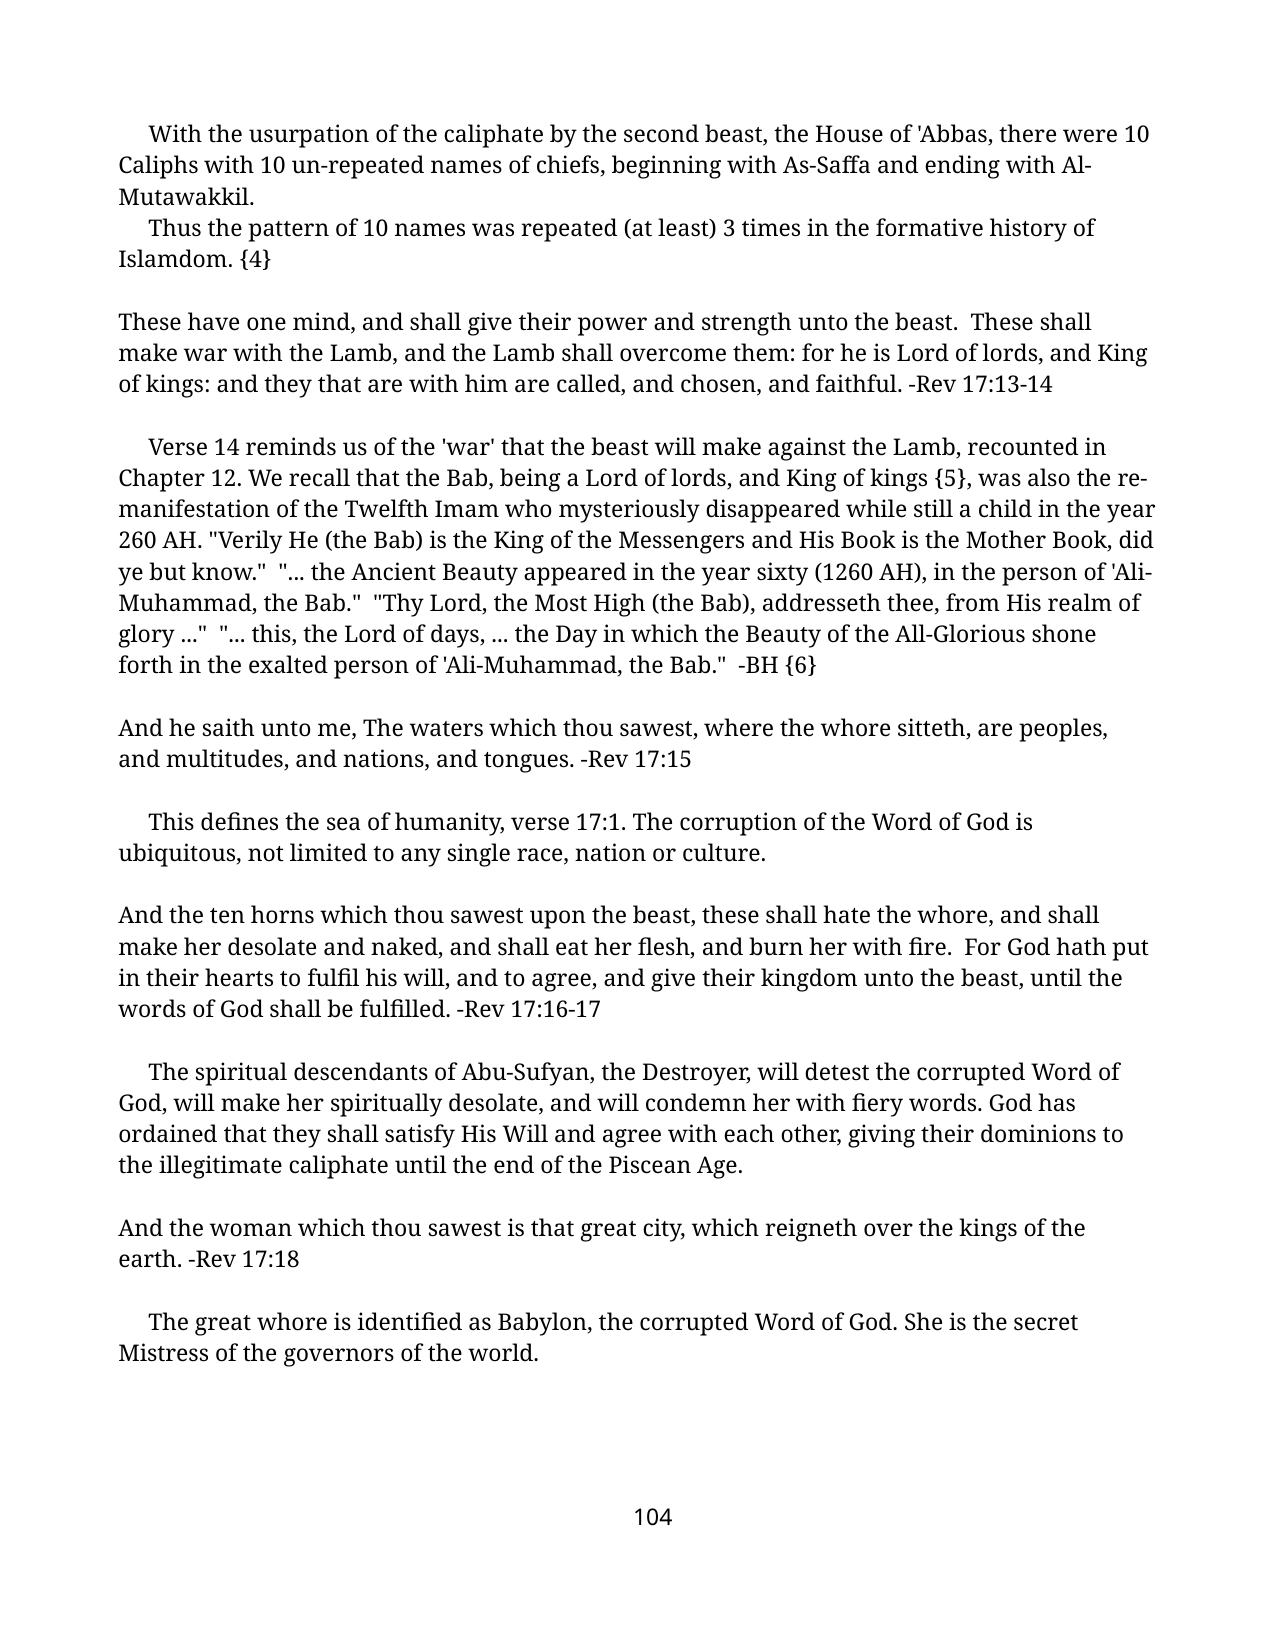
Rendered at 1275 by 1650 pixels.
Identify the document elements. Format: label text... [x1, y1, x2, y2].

text The spiritual descendants of Abu-Sufyan, the Destroyer, will detest the corrupted Word of God, will make her spiritually desolate, and will condemn her with fiery words. God has ordained that they shall satisfy His Will and agree with each other, giving their dominions to the illegitimate caliphate until the end of the Piscean Age. [118, 1056, 1157, 1181]
text And he saith unto me, The waters which thou sawest, where the whore sitteth, are peoples, and multitudes, and nations, and tongues. -Rev 17:15 [118, 712, 1157, 774]
text And the woman which thou sawest is that great city, which reigneth over the kings of the earth. -Rev 17:18 [118, 1212, 1157, 1274]
text These have one mind, and shall give their power and strength unto the beast. These shall make war with the Lamb, and the Lamb shall overcome them: for he is Lord of lords, and King of kings: and they that are with him are called, and chosen, and faithful. -Rev 17:13-14 [118, 306, 1157, 399]
text Verse 14 reminds us of the 'war' that the beast will make against the Lamb, recounted in Chapter 12. We recall that the Bab, being a Lord of lords, and King of kings {5}, was also the re-manifestation of the Twelfth Imam who mysteriously disappeared while still a child in the year 260 AH. "Verily He (the Bab) is the King of the Messengers and His Book is the Mother Book, did ye but know." "... the Ancient Beauty appeared in the year sixty (1260 AH), in the person of 'Ali-Muhammad, the Bab." "Thy Lord, the Most High (the Bab), addresseth thee, from His realm of glory ..." "... this, the Lord of days, ... the Day in which the Beauty of the All-Glorious shone forth in the exalted person of 'Ali-Muhammad, the Bab." -BH {6} [118, 431, 1157, 681]
text Thus the pattern of 10 names was repeated (at least) 3 times in the formative history of Islamdom. {4} [118, 212, 1157, 274]
text With the usurpation of the caliphate by the second beast, the House of 'Abbas, there were 10 Caliphs with 10 un-repeated names of chiefs, beginning with As-Saffa and ending with Al-Mutawakkil. [118, 118, 1157, 212]
text And the ten horns which thou sawest upon the beast, these shall hate the whore, and shall make her desolate and naked, and shall eat her flesh, and burn her with fire. For God hath put in their hearts to fulfil his will, and to agree, and give their kingdom unto the beast, until the words of God shall be fulfilled. -Rev 17:16-17 [118, 899, 1157, 1024]
text This defines the sea of humanity, verse 17:1. The corruption of the Word of God is ubiquitous, not limited to any single race, nation or culture. [118, 806, 1157, 868]
text The great whore is identified as Babylon, the corrupted Word of God. She is the secret Mistress of the governors of the world. [118, 1306, 1157, 1368]
